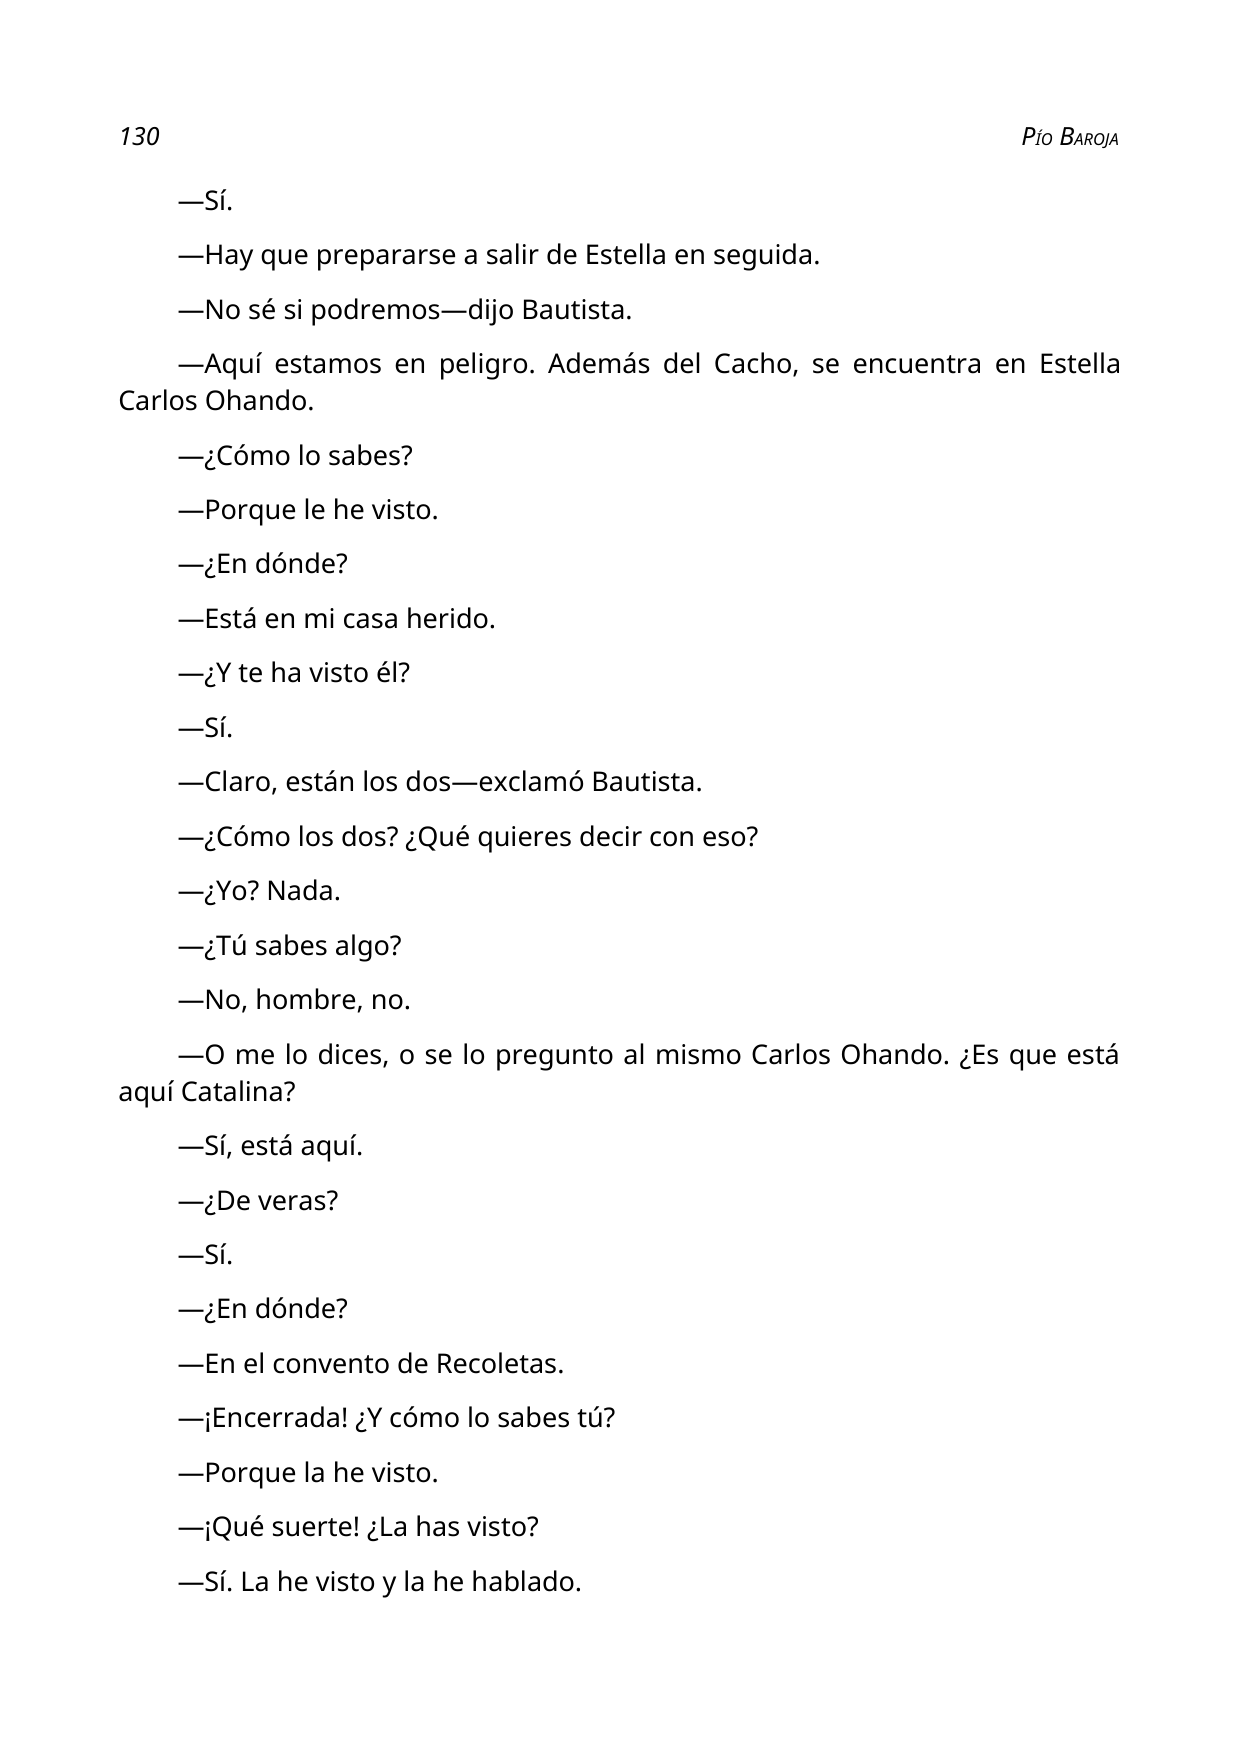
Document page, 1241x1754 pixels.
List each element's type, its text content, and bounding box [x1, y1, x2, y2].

text —No sé si podremos—dijo Bautista. [118, 291, 1122, 327]
text —¿De veras? [118, 1181, 1122, 1218]
text —Sí. [118, 709, 1122, 745]
text —¿En dónde? [118, 1290, 1122, 1327]
text —¿En dónde? [118, 545, 1122, 582]
text —Porque le he visto. [118, 491, 1122, 527]
text —Porque la he visto. [118, 1454, 1122, 1490]
text —No, hombre, no. [118, 981, 1122, 1018]
text —En el convento de Recoletas. [118, 1345, 1122, 1381]
text —O me lo dices, o se lo pregunto al mismo Carlos Ohando. ¿Es que está aquí Catalina? [118, 1036, 1122, 1109]
text —¡Qué suerte! ¿La has visto? [118, 1508, 1122, 1545]
text —¿Yo? Nada. [118, 872, 1122, 909]
text —¿Tú sabes algo? [118, 927, 1122, 963]
text —Sí, está aquí. [118, 1127, 1122, 1163]
text —Sí. [118, 1236, 1122, 1272]
text —Hay que prepararse a salir de Estella en seguida. [118, 236, 1122, 273]
text —Sí. [118, 182, 1122, 218]
text —¿Cómo lo sabes? [118, 436, 1122, 473]
text —Sí. La he visto y la he hablado. [118, 1563, 1122, 1599]
text —Aquí estamos en peligro. Además del Cacho, se encuentra en Estella Carlos Ohando. [118, 345, 1122, 418]
text —Claro, están los dos—exclamó Bautista. [118, 763, 1122, 800]
text —¡Encerrada! ¿Y cómo lo sabes tú? [118, 1399, 1122, 1436]
text —¿Y te ha visto él? [118, 654, 1122, 691]
text —¿Cómo los dos? ¿Qué quieres decir con eso? [118, 818, 1122, 854]
text —Está en mi casa herido. [118, 600, 1122, 636]
